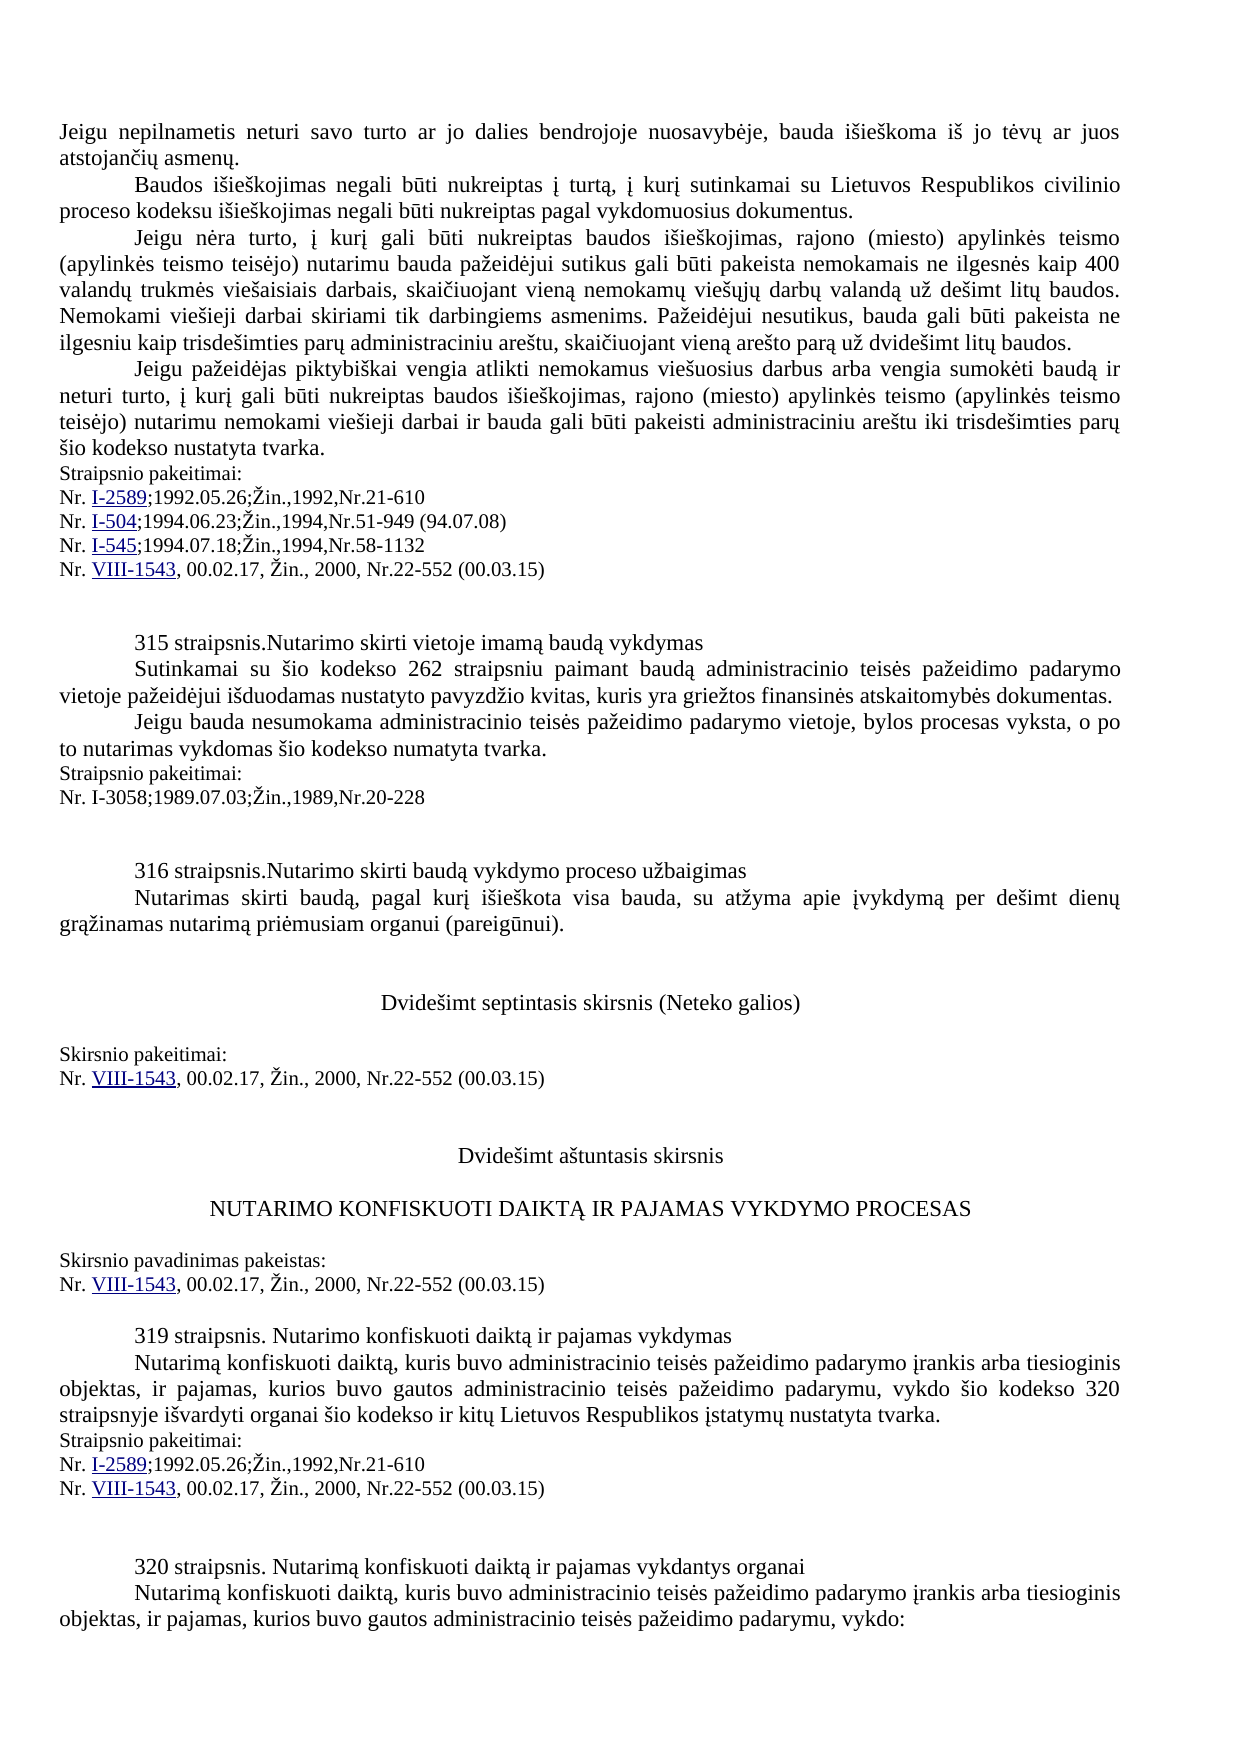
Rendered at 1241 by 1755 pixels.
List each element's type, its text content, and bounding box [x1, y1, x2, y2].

text Skirsnio pavadinimas pakeistas: [59, 1248, 1122, 1272]
text Nutarimas skirti baudą, pagal kurį išieškota visa bauda, su atžyma apie įvykdymą per dešimt dienų grąžinamas nutarimą priėmusiam organui (pareigūnui). [59, 883, 1122, 936]
text Skirsnio pakeitimai: [59, 1042, 1122, 1066]
text Jeigu nėra turto, į kurį gali būti nukreiptas baudos išieškojimas, rajono (miesto) apylinkės teismo (apylinkės teismo teisėjo) nutarimu bauda pažeidėjui sutikus gali būti pakeista nemokamais ne ilgesnės kaip 400 valandų trukmės viešaisiais darbais, skaičiuojant vieną nemokamų viešųjų darbų valandą už dešimt litų baudos. Nemokami viešieji darbai skiriami tik darbingiems asmenims. Pažeidėjui nesutikus, bauda gali būti pakeista ne ilgesniu kaip trisdešimties parų administraciniu areštu, skaičiuojant vieną arešto parą už dvidešimt litų baudos. [59, 223, 1122, 355]
text Nr. VIII-1543, 00.02.17, Žin., 2000, Nr.22-552 (00.03.15) [59, 1272, 1122, 1296]
text Nr. VIII-1543, 00.02.17, Žin., 2000, Nr.22-552 (00.03.15) [59, 1066, 1122, 1090]
text Straipsnio pakeitimai: [59, 761, 1122, 785]
text Nr. I-3058;1989.07.03;Žin.,1989,Nr.20-228 [59, 785, 1122, 809]
text 319 straipsnis. Nutarimo konfiskuoti daiktą ir pajamas vykdymas [59, 1322, 1122, 1349]
text NUTARIMO KONFISKUOTI DAIKTĄ IR PAJAMAS VYKDYMO PROCESAS [59, 1195, 1122, 1222]
text Jeigu bauda nesumokama administracinio teisės pažeidimo padarymo vietoje, bylos procesas vyksta, o po to nutarimas vykdomas šio kodekso numatyta tvarka. [59, 708, 1122, 761]
text Nr. I-2589;1992.05.26;Žin.,1992,Nr.21-610 [59, 485, 1122, 509]
text Nutarimą konfiskuoti daiktą, kuris buvo administracinio teisės pažeidimo padarymo įrankis arba tiesioginis objektas, ir pajamas, kurios buvo gautos administracinio teisės pažeidimo padarymu, vykdo šio kodekso 320 straipsnyje išvardyti organai šio kodekso ir kitų Lietuvos Respublikos įstatymų nustatyta tvarka. [59, 1349, 1122, 1428]
text Nr. I-504;1994.06.23;Žin.,1994,Nr.51-949 (94.07.08) [59, 509, 1122, 533]
text Nr. VIII-1543, 00.02.17, Žin., 2000, Nr.22-552 (00.03.15) [59, 1476, 1122, 1500]
text 320 straipsnis. Nutarimą konfiskuoti daiktą ir pajamas vykdantys organai [59, 1553, 1122, 1579]
text Jeigu pažeidėjas piktybiškai vengia atlikti nemokamus viešuosius darbus arba vengia sumokėti baudą ir neturi turto, į kurį gali būti nukreiptas baudos išieškojimas, rajono (miesto) apylinkės teismo (apylinkės teismo teisėjo) nutarimu nemokami viešieji darbai ir bauda gali būti pakeisti administraciniu areštu iki trisdešimties parų šio kodekso nustatyta tvarka. [59, 355, 1122, 461]
text Baudos išieškojimas negali būti nukreiptas į turtą, į kurį sutinkamai su Lietuvos Respublikos civilinio proceso kodeksu išieškojimas negali būti nukreiptas pagal vykdomuosius dokumentus. [59, 171, 1122, 223]
text 315 straipsnis.Nutarimo skirti vietoje imamą baudą vykdymas [59, 629, 1122, 656]
text Straipsnio pakeitimai: [59, 1428, 1122, 1452]
text Nr. I-2589;1992.05.26;Žin.,1992,Nr.21-610 [59, 1452, 1122, 1476]
text 316 straipsnis.Nutarimo skirti baudą vykdymo proceso užbaigimas [59, 857, 1122, 883]
text Straipsnio pakeitimai: [59, 461, 1122, 485]
text Dvidešimt septintasis skirsnis (Neteko galios) [59, 989, 1122, 1015]
text Nr. I-545;1994.07.18;Žin.,1994,Nr.58-1132 [59, 533, 1122, 557]
text Sutinkamai su šio kodekso 262 straipsniu paimant baudą administracinio teisės pažeidimo padarymo vietoje pažeidėjui išduodamas nustatyto pavyzdžio kvitas, kuris yra griežtos finansinės atskaitomybės dokumentas. [59, 656, 1122, 708]
text Nutarimą konfiskuoti daiktą, kuris buvo administracinio teisės pažeidimo padarymo įrankis arba tiesioginis objektas, ir pajamas, kurios buvo gautos administracinio teisės pažeidimo padarymu, vykdo: [59, 1579, 1122, 1632]
text Jeigu nepilnametis neturi savo turto ar jo dalies bendrojoje nuosavybėje, bauda išieškoma iš jo tėvų ar juos atstojančių asmenų. [59, 118, 1122, 171]
text Nr. VIII-1543, 00.02.17, Žin., 2000, Nr.22-552 (00.03.15) [59, 557, 1122, 581]
text Dvidešimt aštuntasis skirsnis [59, 1142, 1122, 1169]
